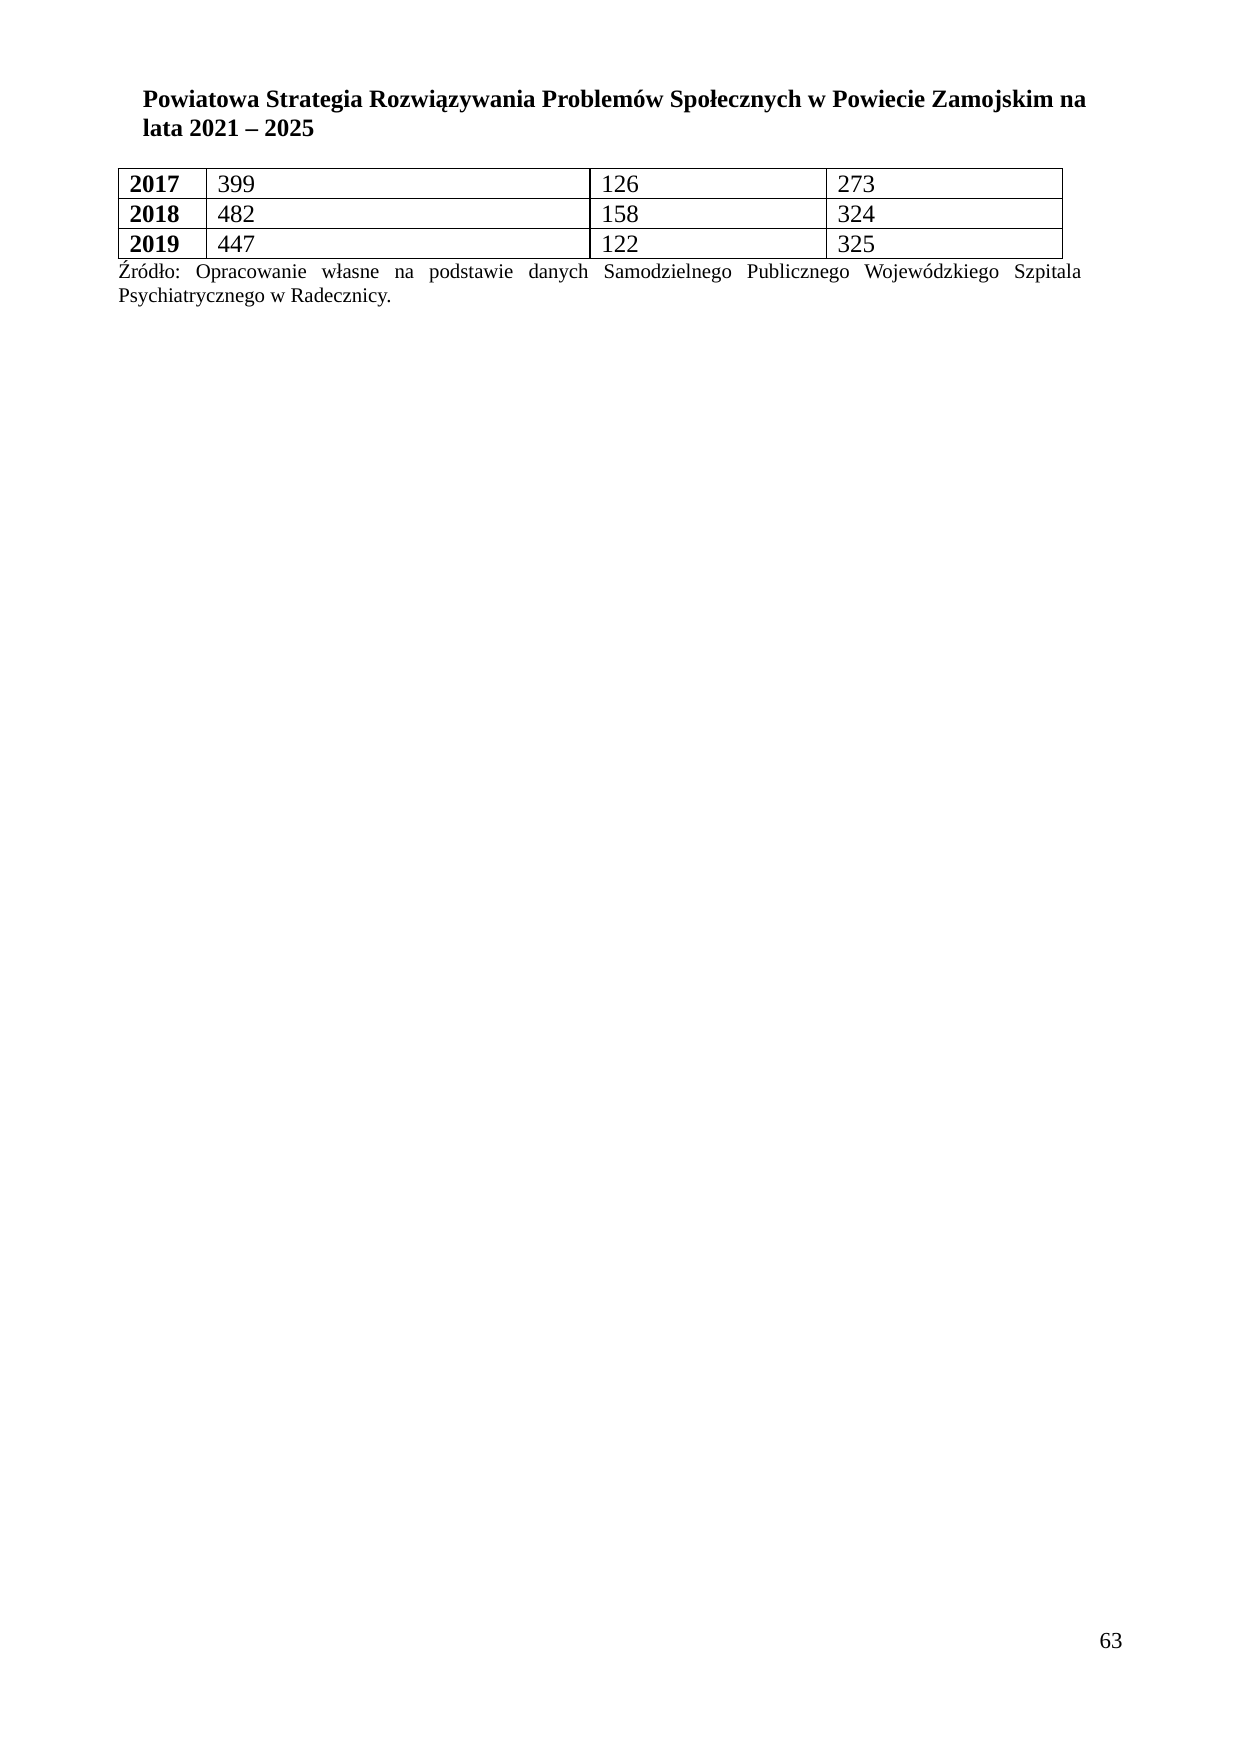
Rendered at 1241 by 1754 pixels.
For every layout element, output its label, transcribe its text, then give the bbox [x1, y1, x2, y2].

table_cell 324 [827, 199, 1062, 228]
table_cell 2017 [119, 169, 206, 198]
table_cell 325 [827, 229, 1062, 257]
table_cell 122 [591, 229, 826, 257]
table_cell 2019 [119, 229, 206, 257]
table_cell 482 [207, 199, 589, 228]
table_cell 273 [827, 169, 1062, 198]
table_cell 126 [591, 169, 826, 198]
table_cell 2018 [119, 199, 206, 228]
table_cell 399 [207, 169, 589, 198]
table_cell 447 [207, 229, 589, 257]
text Źródło: Opracowanie własne na podstawie danych Samodzielnego Publicznego Wojewódzkiego Szpitala Psychiatrycznego w Radecznicy. [118, 258, 1082, 307]
table_cell 158 [591, 199, 826, 228]
